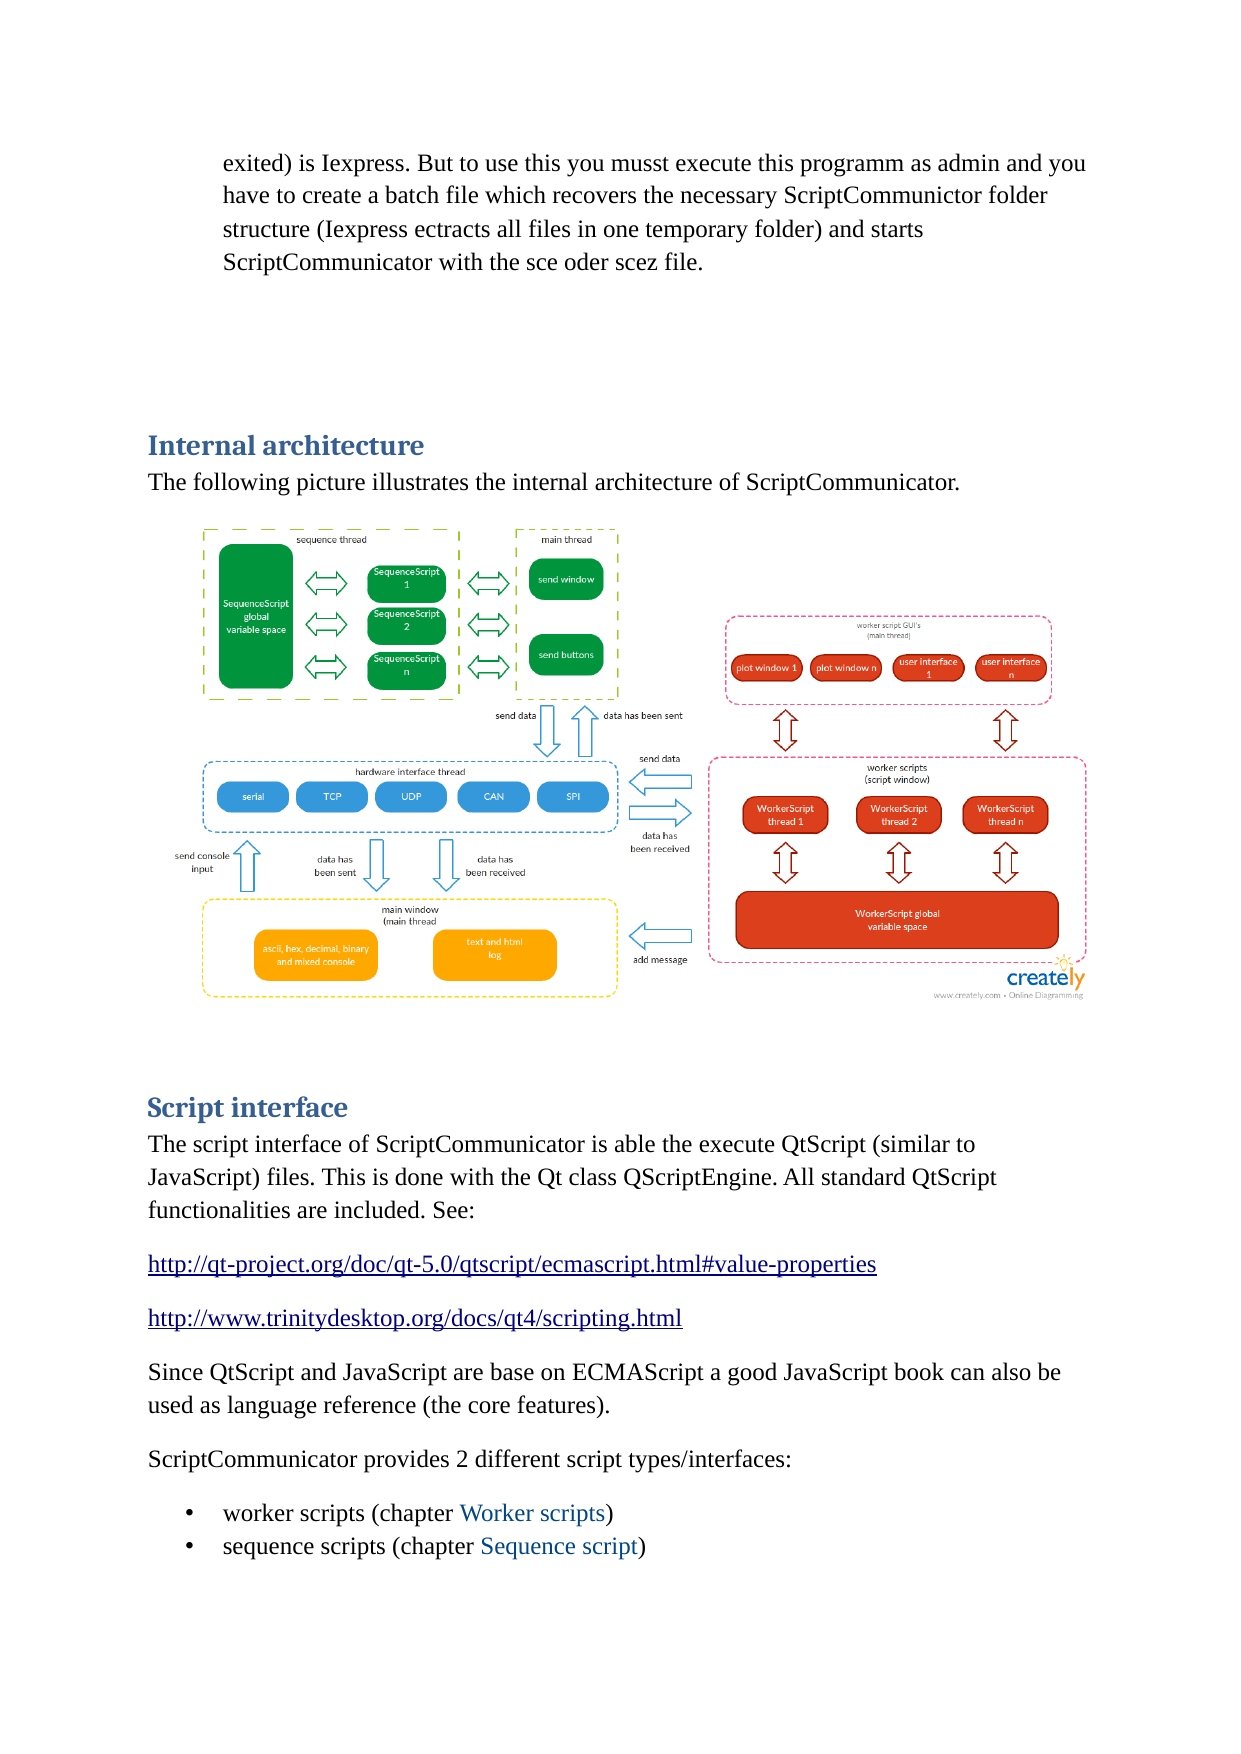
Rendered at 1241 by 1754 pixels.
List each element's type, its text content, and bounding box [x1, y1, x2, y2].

text Since QtScript and JavaScript are base on ECMAScript a good JavaScript book can also be used as language reference (the core features). [148, 1357, 1093, 1419]
subtitle Internal architecture [148, 429, 1093, 462]
text http://www.trinitydesktop.org/docs/qt4/scripting.html [148, 1303, 1093, 1332]
text http://qt-project.org/doc/qt-5.0/qtscript/ecmascript.html#value-properties [148, 1249, 1093, 1278]
text The following picture illustrates the internal architecture of ScriptCommunicator. [148, 467, 1093, 496]
text ScriptCommunicator provides 2 different script types/interfaces: [148, 1444, 1093, 1473]
list exited) is Iexpress. But to use this you musst execute this programm as admin and you have to create a batch file which recovers the necessary ScriptCommunictor folder structure (Iexpress ectracts all files in one temporary folder) and starts ScriptCommunicator with the sce oder scez file. [185, 148, 1093, 275]
text The script interface of ScriptCommunicator is able the execute QtScript (similar to JavaScript) files. This is done with the Qt class QScriptEngine. All standard QtScript functionalities are included. See: [148, 1129, 1093, 1224]
subtitle Script interface [148, 1091, 1093, 1124]
picture [147, 521, 1093, 1004]
list worker scripts (chapter Worker scripts) [185, 1498, 1093, 1526]
list sequence scripts (chapter Sequence script) [185, 1531, 1093, 1559]
